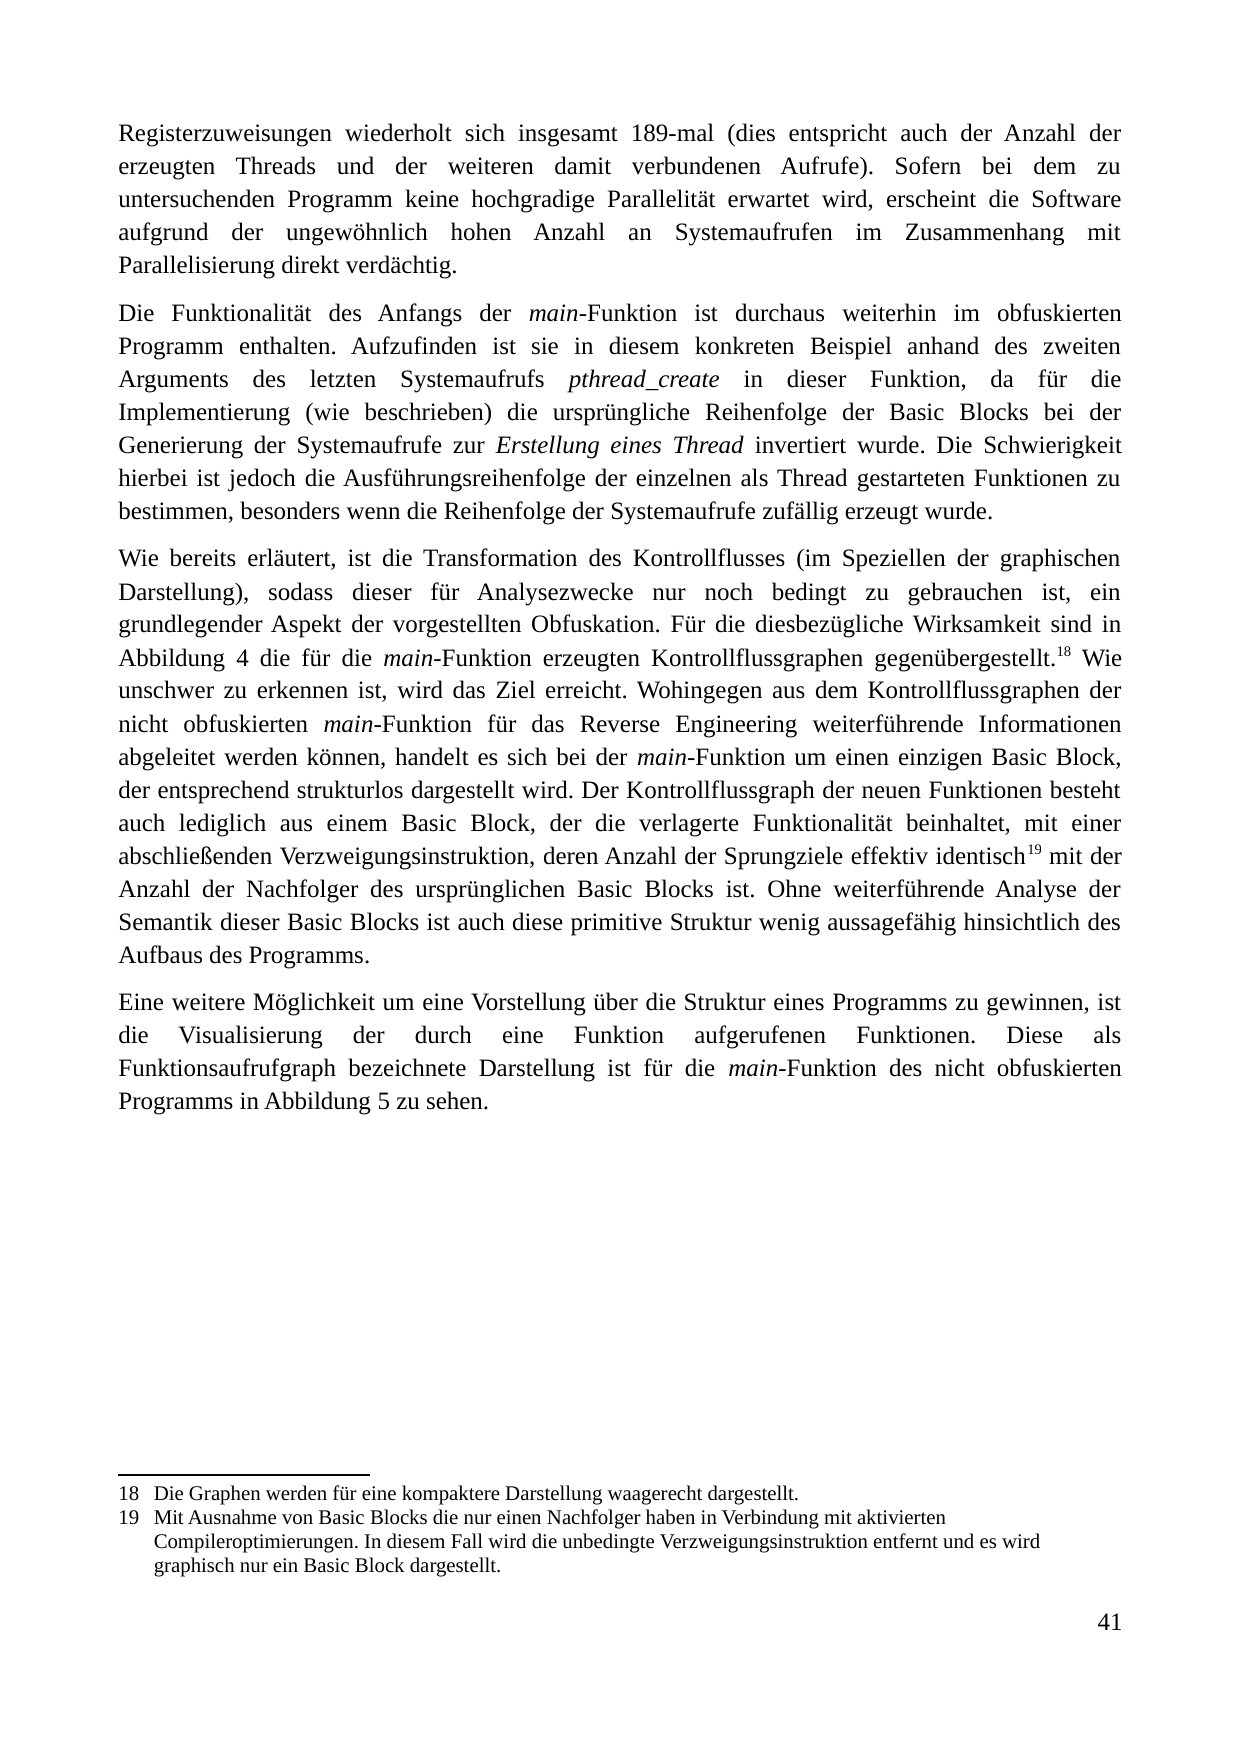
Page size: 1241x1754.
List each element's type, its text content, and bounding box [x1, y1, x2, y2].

text Mit Ausnahme von Basic Blocks die nur einen Nachfolger haben in Verbindung mit aktivierten Compileroptimierungen. In diesem Fall wird die unbedingte Verzweigungsinstruktion entfernt und es wird graphisch nur ein Basic Block dargestellt. [118, 1505, 1122, 1577]
text Eine weitere Möglichkeit um eine Vorstellung über die Struktur eines Programms zu gewinnen, ist die Visualisierung der durch eine Funktion aufgerufenen Funktionen. Diese als Funktionsaufrufgraph bezeichnete Darstellung ist für die main-Funktion des nicht obfuskierten Programms in Abbildung 5 zu sehen. [118, 987, 1122, 1115]
text Wie bereits erläutert, ist die Transformation des Kontrollflusses (im Speziellen der graphischen Darstellung), sodass dieser für Analysezwecke nur noch bedingt zu gebrauchen ist, ein grundlegender Aspekt der vorgestellten Obfuskation. Für die diesbezügliche Wirksamkeit sind in Abbildung 4 die für die main-Funktion erzeugten Kontrollflussgraphen gegenübergestellt. Wie unschwer zu erkennen ist, wird das Ziel erreicht. Wohingegen aus dem Kontrollflussgraphen der nicht obfuskierten main-Funktion für das Reverse Engineering weiterführende Informationen abgeleitet werden können, handelt es sich bei der main-Funktion um einen einzigen Basic Block, der entsprechend strukturlos dargestellt wird. Der Kontrollflussgraph der neuen Funktionen besteht auch lediglich aus einem Basic Block, der die verlagerte Funktionalität beinhaltet, mit einer abschließenden Verzweigungsinstruktion, deren Anzahl der Sprungziele effektiv identisch mit der Anzahl der Nachfolger des ursprünglichen Basic Blocks ist. Ohne weiterführende Analyse der Semantik dieser Basic Blocks ist auch diese primitive Struktur wenig aussagefähig hinsichtlich des Aufbaus des Programms. [118, 543, 1122, 968]
text Registerzuweisungen wiederholt sich insgesamt 189-mal (dies entspricht auch der Anzahl der erzeugten Threads und der weiteren damit verbundenen Aufrufe). Sofern bei dem zu untersuchenden Programm keine hochgradige Parallelität erwartet wird, erscheint die Software aufgrund der ungewöhnlich hohen Anzahl an Systemaufrufen im Zusammenhang mit Parallelisierung direkt verdächtig. [118, 118, 1122, 279]
text Die Graphen werden für eine kompaktere Darstellung waagerecht dargestellt. [118, 1481, 1122, 1505]
text Die Funktionalität des Anfangs der main-Funktion ist durchaus weiterhin im obfuskierten Programm enthalten. Aufzufinden ist sie in diesem konkreten Beispiel anhand des zweiten Arguments des letzten Systemaufrufs pthread_create in dieser Funktion, da für die Implementierung (wie beschrieben) die ursprüngliche Reihenfolge der Basic Blocks bei der Generierung der Systemaufrufe zur Erstellung eines Thread invertiert wurde. Die Schwierigkeit hierbei ist jedoch die Ausführungsreihenfolge der einzelnen als Thread gestarteten Funktionen zu bestimmen, besonders wenn die Reihenfolge der Systemaufrufe zufällig erzeugt wurde. [118, 298, 1122, 525]
